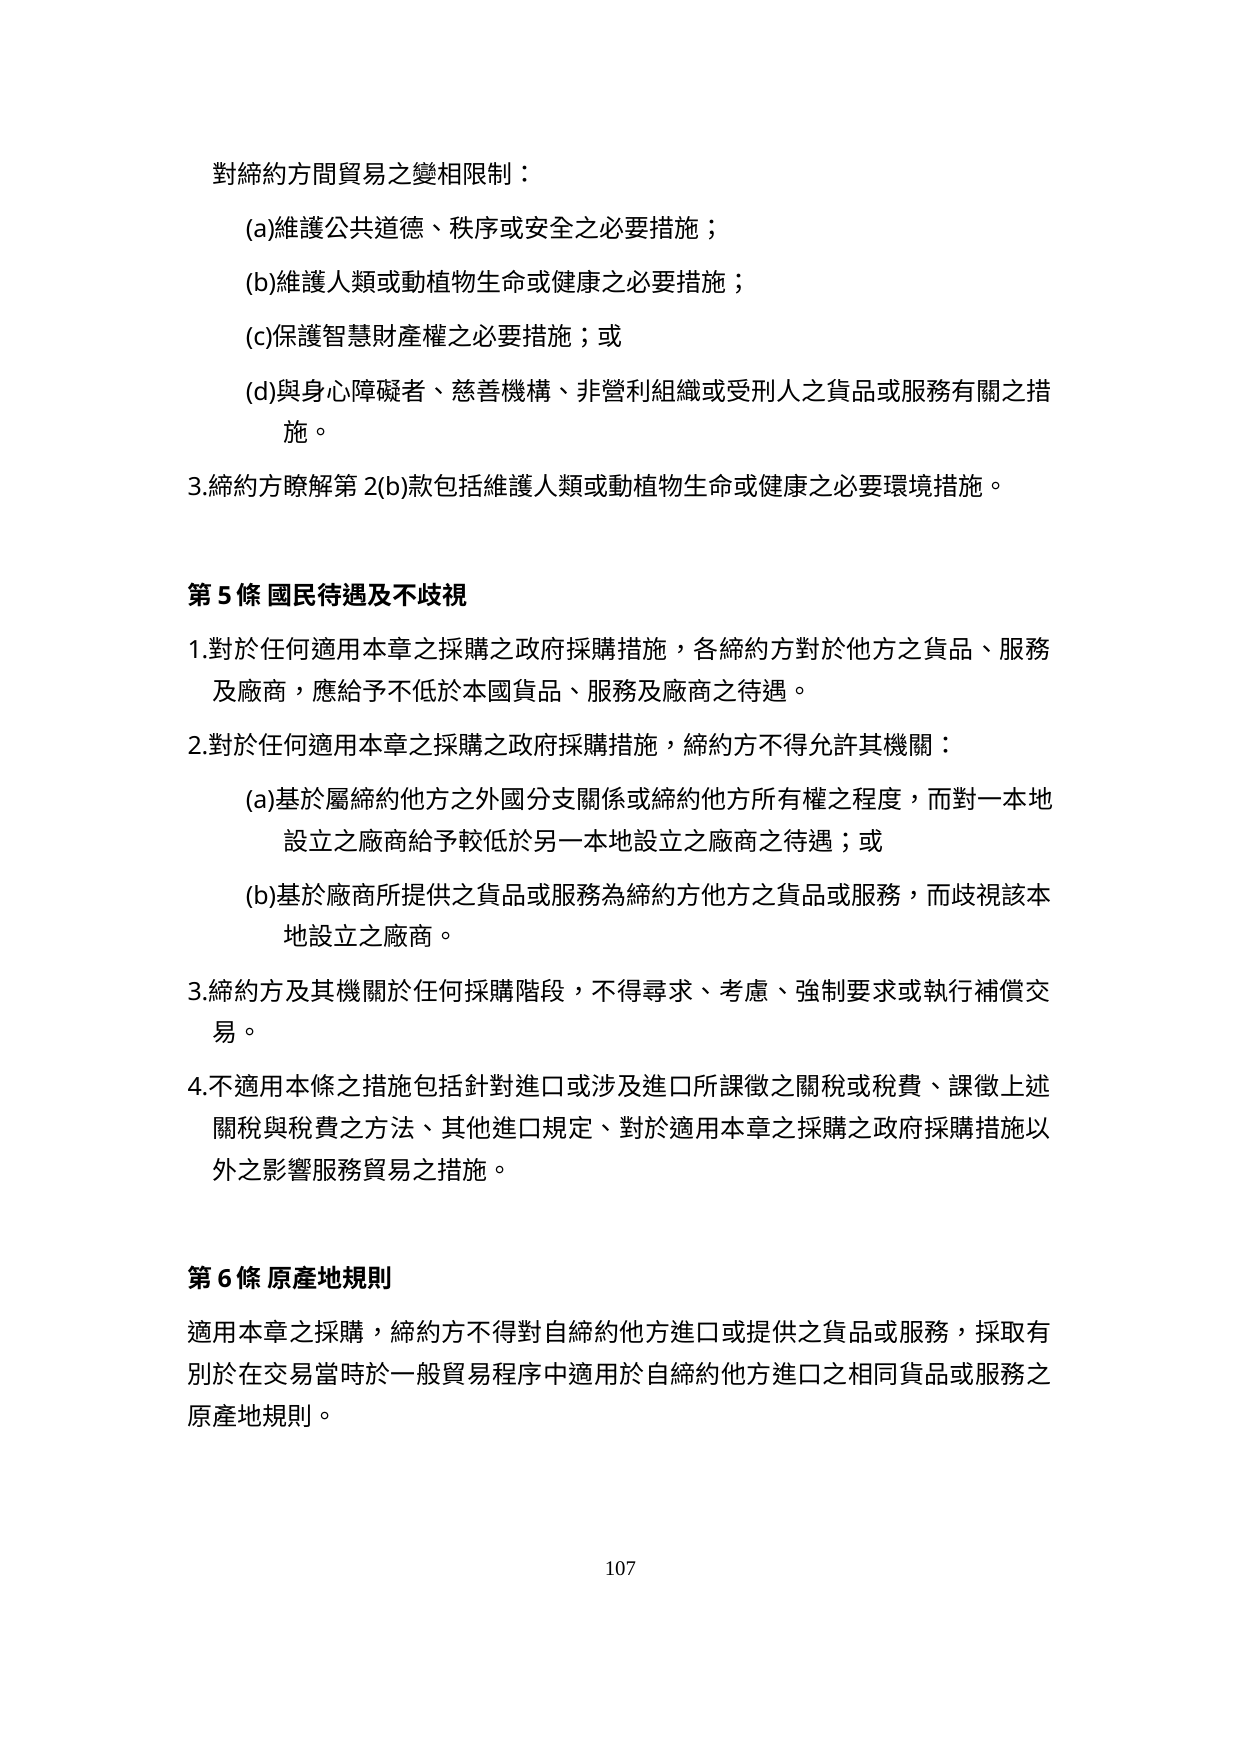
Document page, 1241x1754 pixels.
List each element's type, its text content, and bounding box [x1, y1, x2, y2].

text 1.對於任何適用本章之採購之政府採購措施，各締約方對於他方之貨品、服務及廠商，應給予不低於本國貨品、服務及廠商之待遇。 [187, 625, 1053, 708]
text (b)基於廠商所提供之貨品或服務為締約方他方之貨品或服務，而歧視該本地設立之廠商。 [246, 871, 1053, 954]
text (b)維護人類或動植物生命或健康之必要措施； [246, 258, 1053, 300]
text (a)維護公共道德、秩序或安全之必要措施； [246, 204, 1053, 246]
text 適用本章之採購，締約方不得對自締約他方進口或提供之貨品或服務，採取有別於在交易當時於一般貿易程序中適用於自締約他方進口之相同貨品或服務之原產地規則。 [187, 1308, 1053, 1433]
text 3.締約方瞭解第2(b)款包括維護人類或動植物生命或健康之必要環境措施。 [187, 462, 1053, 504]
text (c)保護智慧財產權之必要措施；或 [246, 312, 1053, 354]
text 3.締約方及其機關於任何採購階段，不得尋求、考慮、強制要求或執行補償交易。 [187, 967, 1053, 1050]
text 對締約方間貿易之變相限制： [187, 150, 1053, 192]
text 4.不適用本條之措施包括針對進口或涉及進口所課徵之關稅或稅費、課徵上述關稅與稅費之方法、其他進口規定、對於適用本章之採購之政府採購措施以外之影響服務貿易之措施。 [187, 1062, 1053, 1187]
text 第5條 國民待遇及不歧視 [187, 571, 1053, 612]
text (d)與身心障礙者、慈善機構、非營利組織或受刑人之貨品或服務有關之措施。 [246, 367, 1053, 450]
text 第6條 原產地規則 [187, 1254, 1053, 1296]
text (a)基於屬締約他方之外國分支關係或締約他方所有權之程度，而對一本地設立之廠商給予較低於另一本地設立之廠商之待遇；或 [246, 775, 1053, 858]
text 2.對於任何適用本章之採購之政府採購措施，締約方不得允許其機關： [187, 721, 1053, 762]
